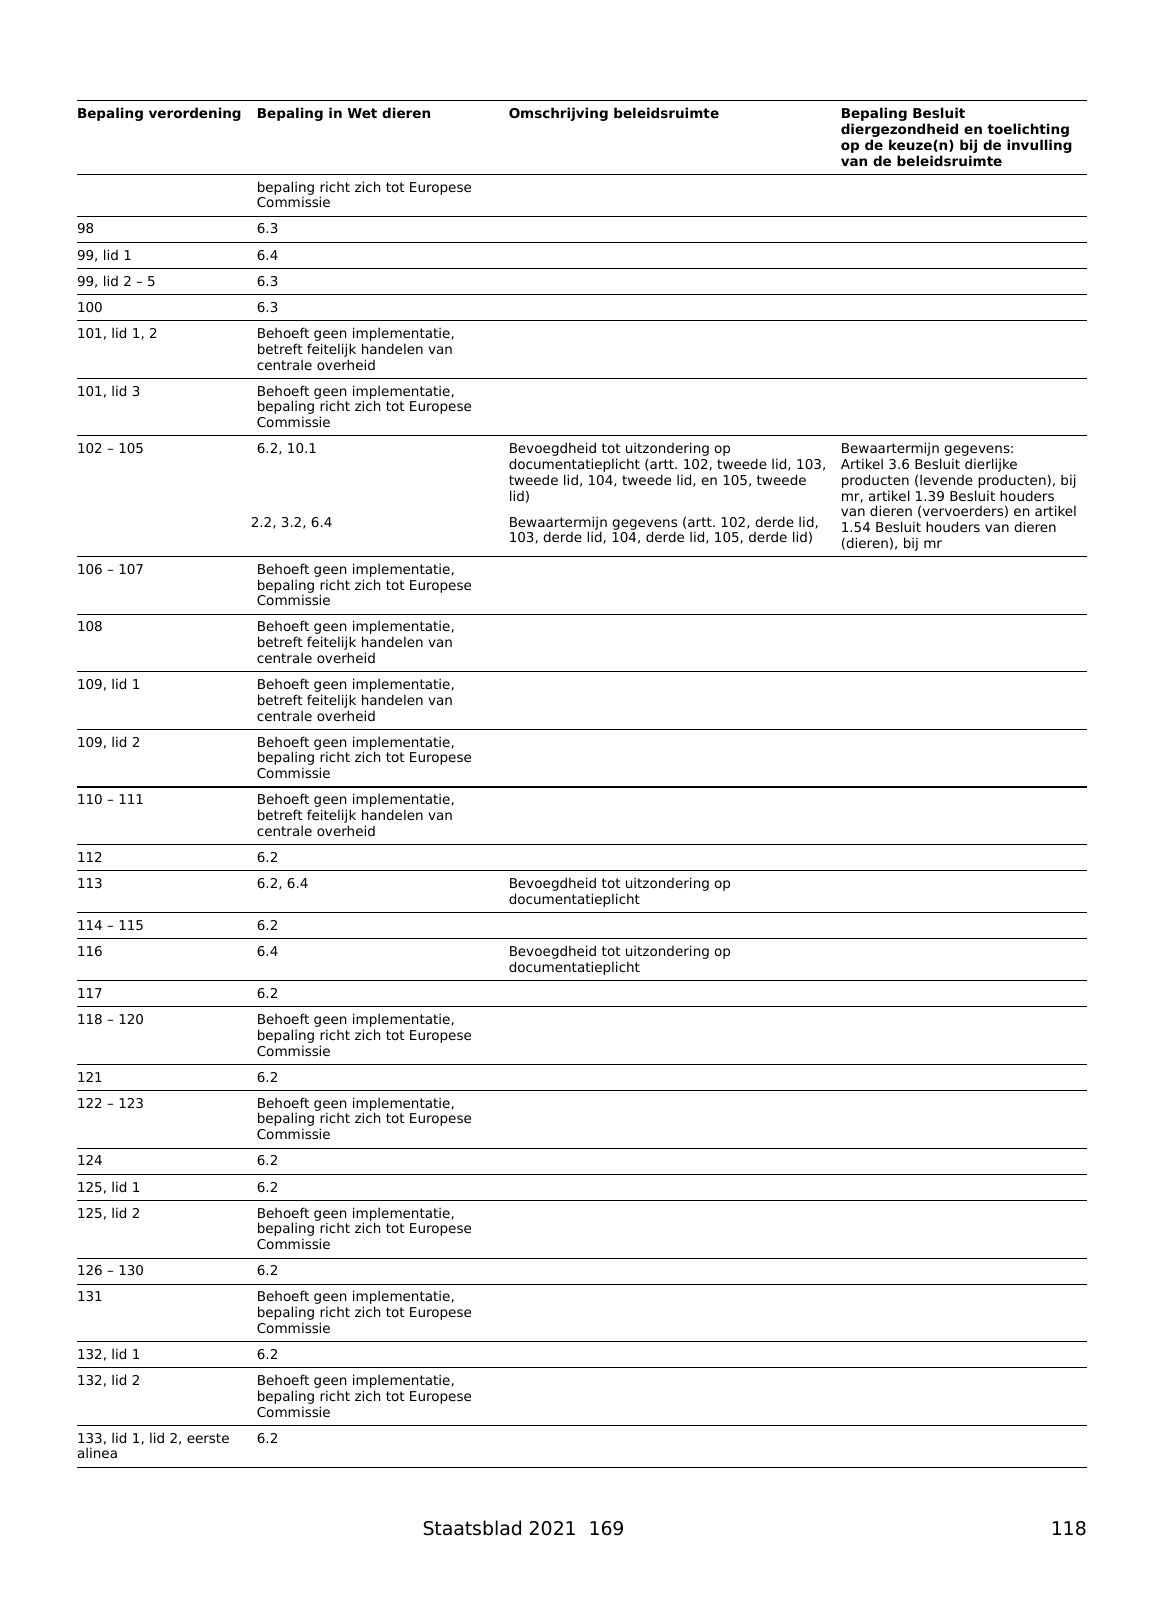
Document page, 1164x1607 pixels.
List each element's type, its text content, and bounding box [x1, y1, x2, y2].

table_cell 6.2 [251, 981, 502, 1006]
table_cell 131 [77, 1285, 251, 1341]
table_cell [835, 1007, 1087, 1064]
table_cell [835, 1426, 1087, 1467]
table_cell [503, 672, 835, 729]
table_cell Behoeft geen implementatie, bepaling richt zich tot Europese Commissie [251, 1091, 502, 1147]
table_cell [503, 1285, 835, 1341]
table_cell [835, 1149, 1087, 1174]
table_cell 6.2 [251, 1065, 502, 1090]
table_cell Behoeft geen implementatie, betreft feitelijk handelen van centrale overheid [251, 615, 502, 671]
table_cell [503, 981, 835, 1006]
table_cell 101, lid 3 [77, 379, 251, 435]
table_cell 101, lid 1, 2 [77, 321, 251, 378]
table_cell [503, 1368, 835, 1425]
table_cell 6.4 [251, 243, 502, 268]
table_cell 102 – 105 [77, 436, 251, 556]
table_cell [503, 845, 835, 870]
table_cell [835, 615, 1087, 671]
table_cell [835, 1368, 1087, 1425]
table_cell 121 [77, 1065, 251, 1090]
table_cell [835, 379, 1087, 435]
table_cell [835, 730, 1087, 786]
table_cell [835, 981, 1087, 1006]
table_cell [835, 1285, 1087, 1341]
table_cell 6.3 [251, 217, 502, 242]
table_cell [835, 1201, 1087, 1257]
table_cell 6.3 [251, 269, 502, 294]
table_cell 126 – 130 [77, 1259, 251, 1283]
table_cell 100 [77, 295, 251, 320]
table_cell [835, 1091, 1087, 1147]
table_cell [503, 1091, 835, 1147]
table_cell Behoeft geen implementatie, betreft feitelijk handelen van centrale overheid [251, 788, 502, 844]
table_cell [503, 1065, 835, 1090]
table_cell 132, lid 2 [77, 1368, 251, 1425]
table_cell [835, 788, 1087, 844]
table_cell Behoeft geen implementatie, betreft feitelijk handelen van centrale overheid [251, 321, 502, 378]
table_cell [503, 175, 835, 216]
table_cell Behoeft geen implementatie, betreft feitelijk handelen van centrale overheid [251, 672, 502, 729]
table_cell 6.2 [251, 1259, 502, 1283]
table_cell [835, 939, 1087, 980]
table_cell [503, 1426, 835, 1467]
table_cell 133, lid 1, lid 2, eerste alinea [77, 1426, 251, 1467]
table_cell 6.2 [251, 1426, 502, 1467]
table_cell Bevoegdheid tot uitzondering op documentatieplicht (artt. 102, tweede lid, 103, tweede lid, 104, tweede lid, en 105, tweede lid) [503, 436, 835, 509]
table_cell [503, 295, 835, 320]
table_cell 112 [77, 845, 251, 870]
table_cell Behoeft geen implementatie, bepaling richt zich tot Europese Commissie [251, 730, 502, 786]
table_cell 6.2, 6.4 [251, 871, 502, 912]
table_cell [835, 295, 1087, 320]
table_cell [503, 913, 835, 938]
table_cell 117 [77, 981, 251, 1006]
table_cell 6.2 [251, 1342, 502, 1367]
table_cell [503, 217, 835, 242]
table_cell [835, 672, 1087, 729]
table_cell [835, 269, 1087, 294]
table_cell bepaling richt zich tot Europese Commissie [251, 175, 502, 216]
table_cell 98 [77, 217, 251, 242]
table_cell [503, 1259, 835, 1283]
table_cell [503, 1201, 835, 1257]
table_cell 108 [77, 615, 251, 671]
table_header Bepaling Besluit diergezondheid en toelichting op de keuze(n) bij de invulling van de beleidsruimte [835, 101, 1087, 174]
table_cell 124 [77, 1149, 251, 1174]
table_cell 113 [77, 871, 251, 912]
table_cell [835, 913, 1087, 938]
table_cell [835, 845, 1087, 870]
table_cell [835, 1342, 1087, 1367]
table_cell [77, 175, 251, 216]
table_cell 109, lid 2 [77, 730, 251, 786]
table_cell 109, lid 1 [77, 672, 251, 729]
table_cell Bewaartermijn gegevens (artt. 102, derde lid, 103, derde lid, 104, derde lid, 105, derde lid) [503, 509, 835, 556]
table_cell Behoeft geen implementatie, bepaling richt zich tot Europese Commissie [251, 1368, 502, 1425]
table_cell 110 – 111 [77, 788, 251, 844]
table_cell [503, 321, 835, 378]
table_cell 6.2 [251, 1149, 502, 1174]
table_cell 6.2 [251, 913, 502, 938]
table_cell 99, lid 1 [77, 243, 251, 268]
table_cell [835, 557, 1087, 613]
table_cell 6.4 [251, 939, 502, 980]
table_cell Behoeft geen implementatie, bepaling richt zich tot Europese Commissie [251, 1201, 502, 1257]
table_cell [503, 243, 835, 268]
table_cell 2.2, 3.2, 6.4 [251, 509, 502, 556]
table_cell 122 – 123 [77, 1091, 251, 1147]
table_cell Bewaartermijn gegevens: Artikel 3.6 Besluit dierlijke producten (levende producten), bij mr, artikel 1.39 Besluit houders van dieren (vervoerders) en artikel 1.54 Besluit houders van dieren (dieren), bij mr [835, 436, 1087, 556]
table_cell [835, 1065, 1087, 1090]
table_cell [835, 175, 1087, 216]
table_cell [835, 1175, 1087, 1200]
table_cell Bevoegdheid tot uitzondering op documentatieplicht [503, 871, 835, 912]
table_cell 6.2, 10.1 [251, 436, 502, 509]
table_cell [835, 217, 1087, 242]
table_cell 125, lid 1 [77, 1175, 251, 1200]
table_cell 6.3 [251, 295, 502, 320]
table_cell Behoeft geen implementatie, bepaling richt zich tot Europese Commissie [251, 1007, 502, 1064]
table_cell [503, 379, 835, 435]
table_cell [503, 269, 835, 294]
table_cell [503, 1342, 835, 1367]
table_header Bepaling in Wet dieren [251, 101, 502, 174]
table_cell [503, 1149, 835, 1174]
table_cell 6.2 [251, 845, 502, 870]
table_cell [503, 615, 835, 671]
table_cell [503, 788, 835, 844]
table_cell 132, lid 1 [77, 1342, 251, 1367]
table_cell 125, lid 2 [77, 1201, 251, 1257]
table_cell [835, 321, 1087, 378]
table_cell 118 – 120 [77, 1007, 251, 1064]
table_cell 116 [77, 939, 251, 980]
table_cell Bevoegdheid tot uitzondering op documentatieplicht [503, 939, 835, 980]
table_cell [503, 1007, 835, 1064]
table_cell Behoeft geen implementatie, bepaling richt zich tot Europese Commissie [251, 557, 502, 613]
table_cell Behoeft geen implementatie, bepaling richt zich tot Europese Commissie [251, 379, 502, 435]
table_cell [503, 730, 835, 786]
table_cell [503, 557, 835, 613]
table_cell [835, 243, 1087, 268]
table_cell Behoeft geen implementatie, bepaling richt zich tot Europese Commissie [251, 1285, 502, 1341]
table_cell 99, lid 2 – 5 [77, 269, 251, 294]
table_cell 114 – 115 [77, 913, 251, 938]
table_cell [835, 871, 1087, 912]
table_cell [835, 1259, 1087, 1283]
table_header Omschrijving beleidsruimte [503, 101, 835, 174]
table_header Bepaling verordening [77, 101, 251, 174]
table_cell 6.2 [251, 1175, 502, 1200]
table_cell 106 – 107 [77, 557, 251, 613]
table_cell [503, 1175, 835, 1200]
